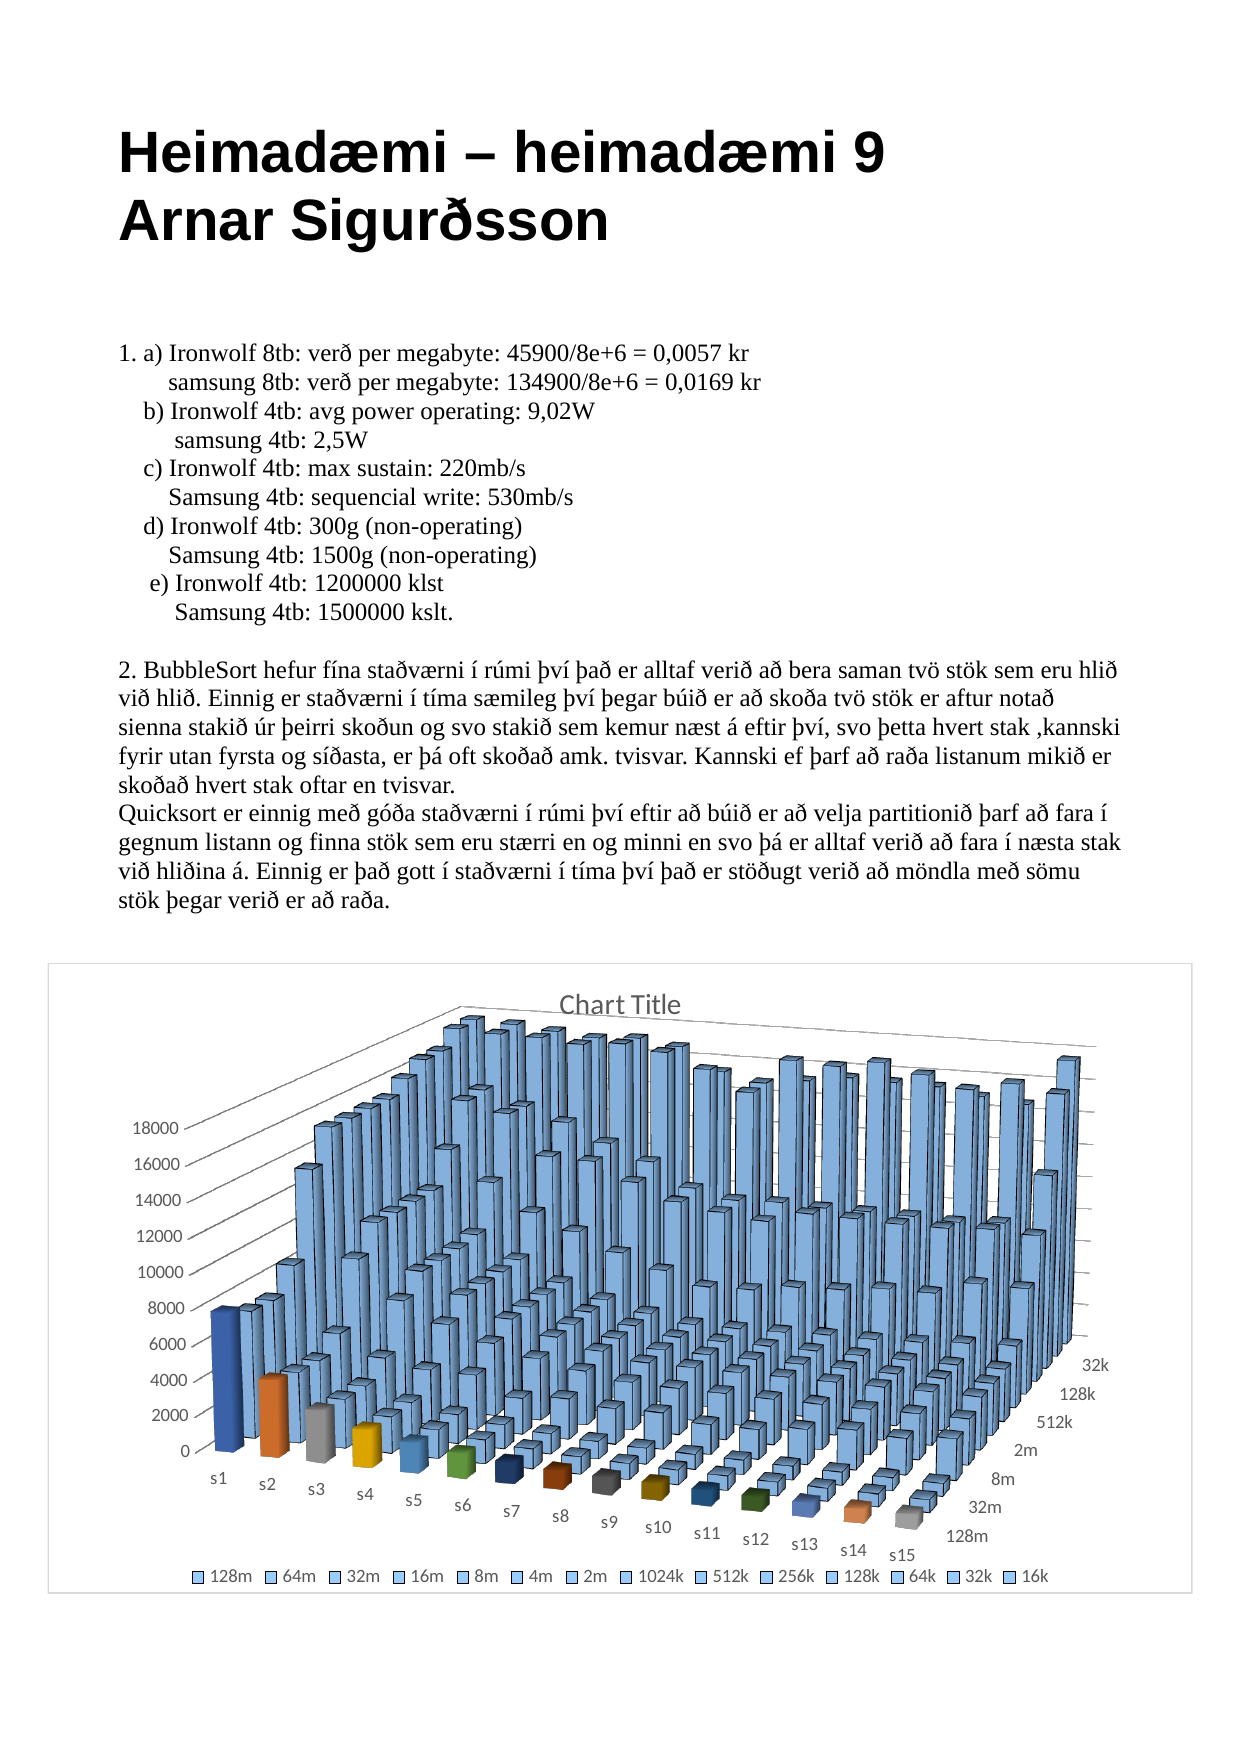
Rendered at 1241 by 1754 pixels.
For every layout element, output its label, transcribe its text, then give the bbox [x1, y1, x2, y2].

text b) Ironwolf 4tb: avg power operating: 9,02W [118, 396, 1122, 425]
text Samsung 4tb: sequencial write: 530mb/s [118, 482, 1122, 511]
text samsung 8tb: verð per megabyte: 134900/8e+6 = 0,0169 kr [118, 367, 1122, 396]
text Samsung 4tb: 1500000 kslt. [118, 597, 1122, 626]
title Arnar Sigurðsson [118, 185, 1122, 252]
text c) Ironwolf 4tb: max sustain: 220mb/s [118, 453, 1122, 482]
title Heimadæmi – heimadæmi 9 [118, 118, 1122, 185]
text e) Ironwolf 4tb: 1200000 klst [118, 568, 1122, 597]
text Quicksort er einnig með góða staðværni í rúmi því eftir að búið er að velja partitionið þarf að fara í gegnum listann og finna stök sem eru stærri en og minni en svo þá er alltaf verið að fara í næsta stak við hliðina á. Einnig er það gott í staðværni í tíma því það er stöðugt verið að möndla með sömu stök þegar verið er að raða. [118, 798, 1122, 913]
text 2. BubbleSort hefur fína staðværni í rúmi því það er alltaf verið að bera saman tvö stök sem eru hlið við hlið. Einnig er staðværni í tíma sæmileg því þegar búið er að skoða tvö stök er aftur notað sienna stakið úr þeirri skoðun og svo stakið sem kemur næst á eftir því, svo þetta hvert stak ,kannski fyrir utan fyrsta og síðasta, er þá oft skoðað amk. tvisvar. Kannski ef þarf að raða listanum mikið er skoðað hvert stak oftar en tvisvar. [118, 655, 1122, 798]
text d) Ironwolf 4tb: 300g (non-operating) [118, 511, 1122, 540]
text Samsung 4tb: 1500g (non-operating) [118, 540, 1122, 568]
text 1. a) Ironwolf 8tb: verð per megabyte: 45900/8e+6 = 0,0057 kr [118, 338, 1122, 367]
text samsung 4tb: 2,5W [118, 425, 1122, 453]
